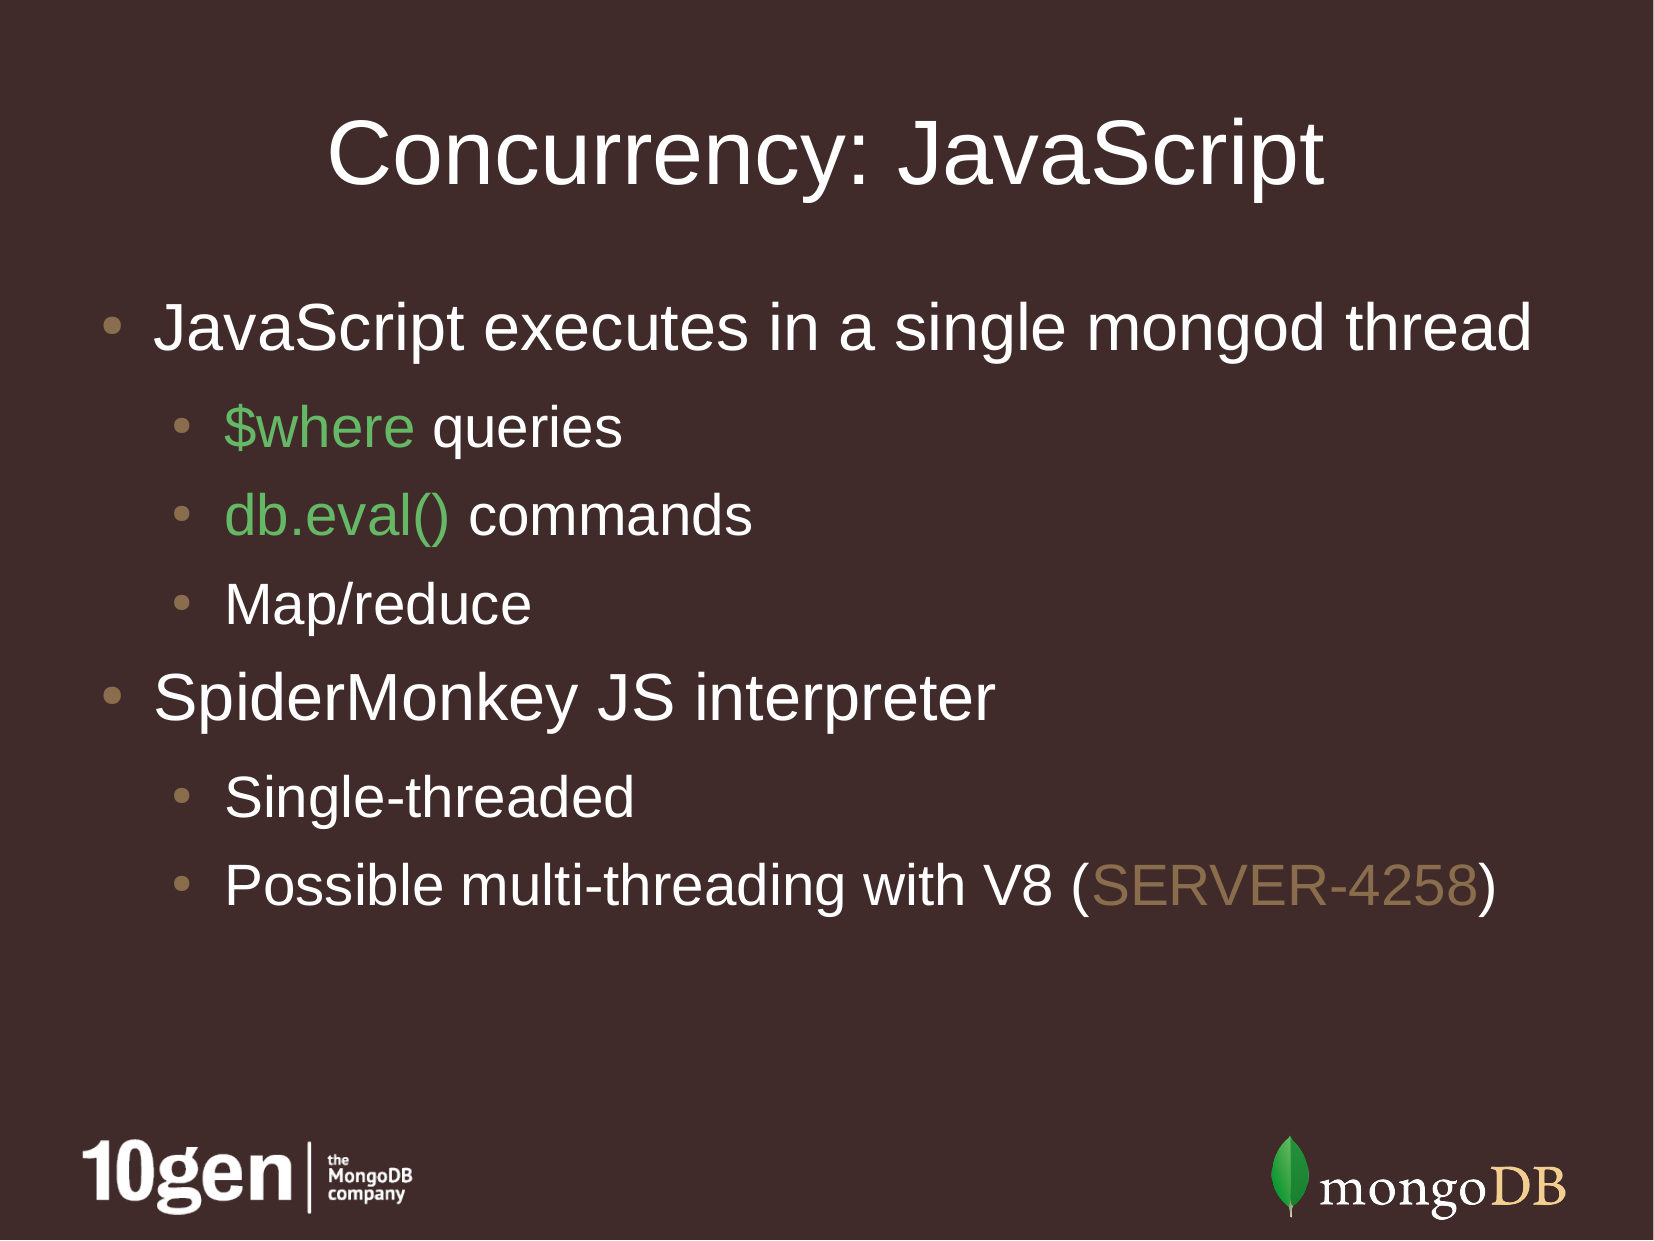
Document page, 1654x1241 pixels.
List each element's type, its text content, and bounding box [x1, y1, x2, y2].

picture [1260, 1124, 1576, 1230]
list JavaScript executes in a single mongod thread $where queries db.eval() commands Map/reduce SpiderMonkey JS interpreter Single-threaded Possible multi-threading with V8 (SERVER-4258) [82, 290, 1571, 1109]
title Concurrency: JavaScript [82, 49, 1571, 257]
picture [82, 1139, 413, 1215]
